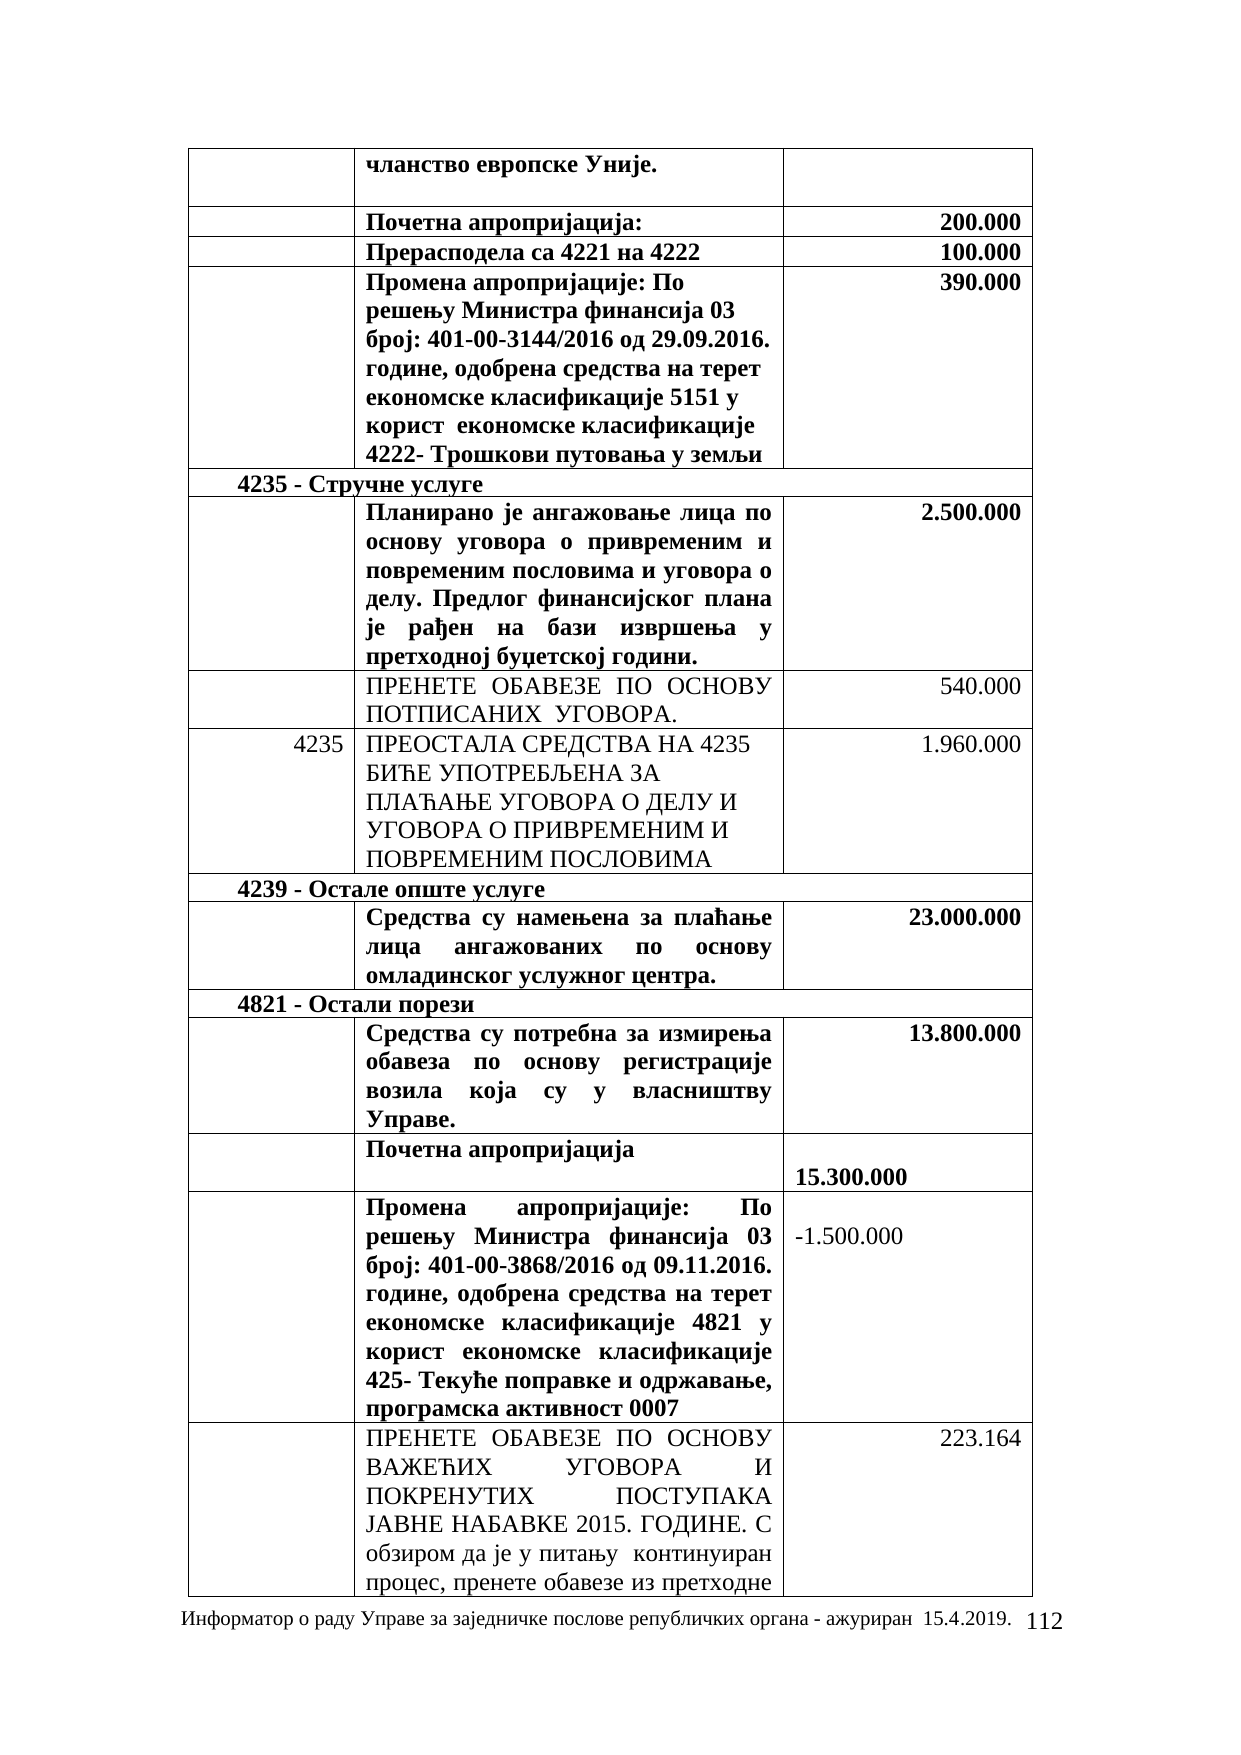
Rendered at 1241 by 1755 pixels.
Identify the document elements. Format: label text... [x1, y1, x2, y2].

table_cell -1.500.000 [784, 1192, 1032, 1422]
table_cell [1033, 901, 1074, 988]
table_cell Промена апропријације: По решењу Министра финансија 03 број: 401-00-3868/2016 од 09.11.2016. године, одобрена средства на терет економскe класификацијe 4821 у корист економске класификације 425- Текуће поправке и одржавање, програмска активност 0007 [355, 1192, 783, 1422]
table_cell [189, 497, 354, 670]
table_cell [1033, 1422, 1074, 1596]
table_cell 15.300.000 [784, 1134, 1032, 1191]
table_cell [1033, 148, 1074, 206]
table_cell [189, 1423, 354, 1596]
table_cell [189, 1192, 354, 1422]
table_cell Средства су потребна за измирења обавеза по основу регистрације возила која су у власништву Управе. [355, 1018, 783, 1133]
table_cell Планирано је ангажовање лица по основу уговора о привременим и повременим пословима и уговора о делу. Предлог финансијског плана је рађен на бази извршења у претходној буџетској години. [355, 497, 783, 670]
table_cell [189, 1134, 354, 1191]
table_cell [1033, 266, 1074, 468]
table_cell [1033, 496, 1074, 670]
table_cell [1033, 670, 1074, 728]
table_cell [1033, 206, 1074, 236]
table_cell [1033, 236, 1074, 266]
table_cell [1033, 989, 1074, 1017]
table_cell 23.000.000 [784, 902, 1032, 988]
table_cell [189, 671, 354, 728]
table_cell [189, 902, 354, 988]
table_cell 200.000 [784, 207, 1032, 236]
table_cell [784, 149, 1032, 206]
table_cell [189, 267, 354, 468]
table_cell 4235 [189, 729, 354, 873]
table_cell [1033, 728, 1074, 873]
table_cell 390.000 [784, 267, 1032, 468]
table_cell [189, 207, 354, 236]
table_cell чланство европске Уније. [355, 149, 783, 206]
table_cell [1033, 1191, 1074, 1422]
table_cell ПРЕОСТАЛА СРЕДСТВА НА 4235 БИЋЕ УПОТРЕБЉЕНА ЗА ПЛАЋАЊЕ УГОВОРА О ДЕЛУ И УГОВОРА О ПРИВРЕМЕНИМ И ПОВРЕМЕНИМ ПОСЛОВИМА [355, 729, 783, 873]
table_cell Почетна апропријација [355, 1134, 783, 1191]
table_cell ПРЕНЕТЕ ОБАВЕЗЕ ПО ОСНОВУ ВАЖЕЋИХ УГОВОРА И ПОКРЕНУТИХ ПОСТУПАКА ЈАВНЕ НАБАВКЕ 2015. ГОДИНЕ. С обзиром да је у питању континуиран процес, пренете обавезе из претходне [355, 1423, 783, 1596]
table_cell 223.164 [784, 1423, 1032, 1596]
table_cell [1033, 873, 1074, 901]
table_cell [189, 149, 354, 206]
table_cell 4239 - Остале опште услуге [189, 874, 1032, 901]
table_cell 100.000 [784, 237, 1032, 266]
table_cell 2.500.000 [784, 497, 1032, 670]
table_cell 540.000 [784, 671, 1032, 728]
table_cell 13.800.000 [784, 1018, 1032, 1133]
table_cell [189, 1018, 354, 1133]
table_cell Почетна апропријација: [355, 207, 783, 236]
table_cell 4821 - Остали порези [189, 990, 1032, 1017]
table_cell [1033, 468, 1074, 496]
table_cell 1.960.000 [784, 729, 1032, 873]
table_cell [1033, 1017, 1074, 1133]
table_cell ПРЕНЕТЕ ОБАВЕЗЕ ПО ОСНОВУ ПОТПИСАНИХ УГОВОРА. [355, 671, 783, 728]
table_cell Средства су намењена за плаћање лица ангажованих по основу омладинског услужног центра. [355, 902, 783, 988]
table_cell [189, 237, 354, 266]
table_cell [1033, 1133, 1074, 1191]
table_cell Промена апропријације: По решењу Министра финансија 03 број: 401-00-3144/2016 од 29.09.2016. године, одобрена средства на терет економске класификације 5151 у корист економске класификације 4222- Трошкови путовања у земљи [355, 267, 783, 468]
table_cell 4235 - Стручне услуге [189, 469, 1032, 496]
table_cell Прерасподела са 4221 на 4222 [355, 237, 783, 266]
